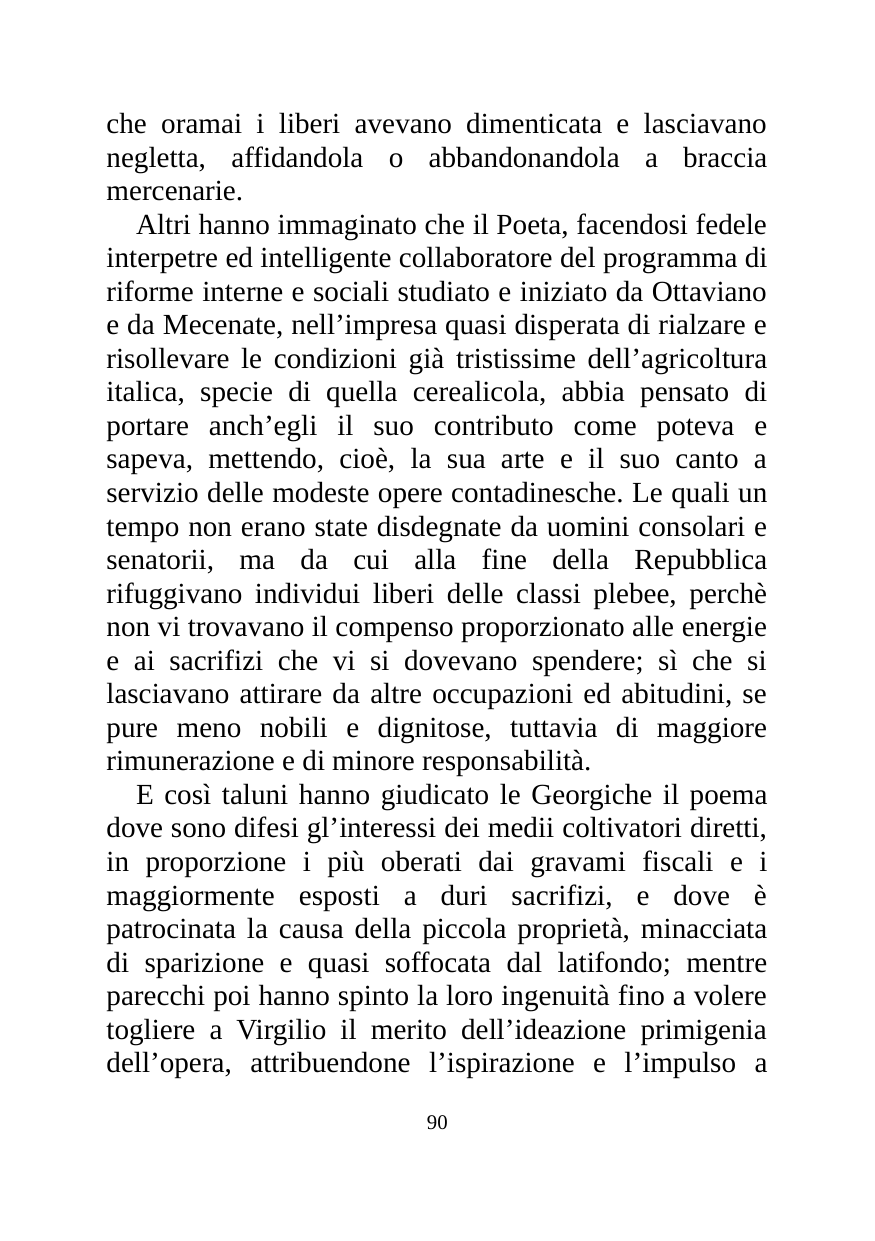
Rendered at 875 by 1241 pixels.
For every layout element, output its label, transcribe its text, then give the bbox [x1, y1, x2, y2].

text che oramai i liberi avevano dimenticata e lasciavano negletta, affidandola o abbandonandola a braccia mercenarie. [106, 106, 768, 207]
text E così taluni hanno giudicato le Georgiche il poema dove sono difesi gl’interessi dei medii coltivatori diretti, in proporzione i più oberati dai gravami fiscali e i maggiormente esposti a duri sacrifizi, e dove è patrocinata la causa della piccola proprietà, minacciata di sparizione e quasi soffocata dal latifondo; mentre parecchi poi hanno spinto la loro ingenuità fino a volere togliere a Virgilio il merito dell’ideazione primigenia dell’opera, attribuendone l’ispirazione e l’impulso a [106, 777, 768, 1079]
text Altri hanno immaginato che il Poeta, facendosi fedele interpetre ed intelligente collaboratore del programma di riforme interne e sociali studiato e iniziato da Ottaviano e da Mecenate, nell’impresa quasi disperata di rialzare e risollevare le condizioni già tristissime dell’agricoltura italica, specie di quella cerealicola, abbia pensato di portare anch’egli il suo contributo come poteva e sapeva, mettendo, cioè, la sua arte e il suo canto a servizio delle modeste opere contadinesche. Le quali un tempo non erano state disdegnate da uomini consolari e senatorii, ma da cui alla fine della Repubblica rifuggivano individui liberi delle classi plebee, perchè non vi trovavano il compenso proporzionato alle energie e ai sacrifizi che vi si dovevano spendere; sì che si lasciavano attirare da altre occupazioni ed abitudini, se pure meno nobili e dignitose, tuttavia di maggiore rimunerazione e di minore responsabilità. [106, 207, 768, 777]
